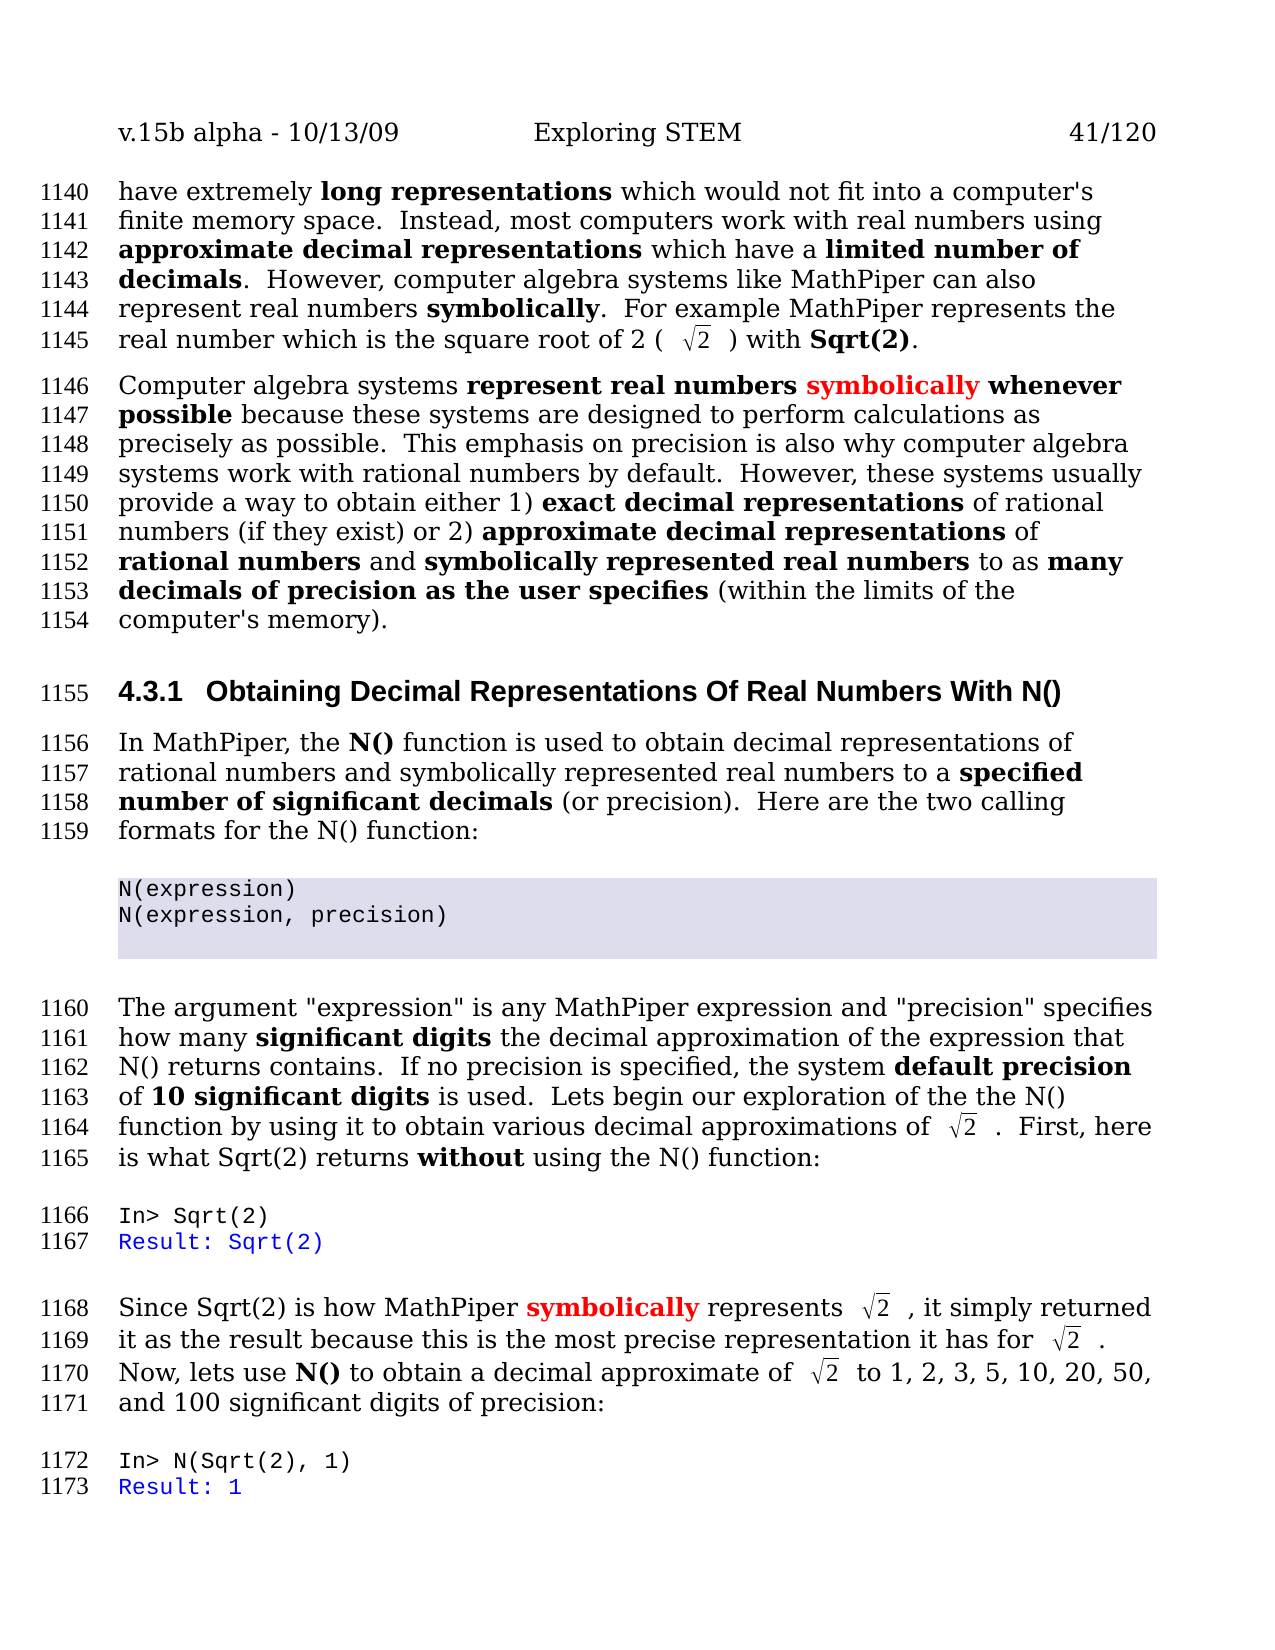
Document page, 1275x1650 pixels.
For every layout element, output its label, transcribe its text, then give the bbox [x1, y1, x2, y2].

text In> N(Sqrt(2), 1) [118, 1450, 1157, 1476]
text The argument "expression" is any MathPiper expression and "precision" specifies how many significant digits the decimal approximation of the expression that N() returns contains. If no precision is specified, the system default precision of 10 significant digits is used. Lets begin our exploration of the the N() function by using it to obtain various decimal approximations of. First, here is what Sqrt(2) returns without using the N() function: [118, 994, 1157, 1173]
text have extremely long representations which would not fit into a computer's finite memory space. Instead, most computers work with real numbers using approximate decimal representations which have a limited number of decimals. However, computer algebra systems like MathPiper can also represent real numbers symbolically. For example MathPiper represents the real number which is the square root of 2 () with Sqrt(2). [118, 177, 1157, 356]
text Computer algebra systems represent real numbers symbolically whenever possible because these systems are designed to perform calculations as precisely as possible. This emphasis on precision is also why computer algebra systems work with rational numbers by default. However, these systems usually provide a way to obtain either 1) exact decimal representations of rational numbers (if they exist) or 2) approximate decimal representations of rational numbers and symbolically represented real numbers to as many decimals of precision as the user specifies (within the limits of the computer's memory). [118, 371, 1157, 634]
text Result: Sqrt(2) [118, 1231, 1157, 1257]
text In> Sqrt(2) [118, 1205, 1157, 1231]
text Since Sqrt(2) is how MathPiper symbolically represents, it simply returned it as the result because this is the most precise representation it has for. Now, lets use N() to obtain a decimal approximate ofto 1, 2, 3, 5, 10, 20, 50, and 100 significant digits of precision: [118, 1291, 1157, 1418]
text In MathPiper, the N() function is used to obtain decimal representations of rational numbers and symbolically represented real numbers to a specified number of significant decimals (or precision). Here are the two calling formats for the N() function: [118, 728, 1157, 845]
text Result: 1 [118, 1476, 1157, 1502]
subtitle Obtaining Decimal Representations Of Real Numbers With N() [118, 674, 1157, 707]
table_header N(expression) N(expression, precision) [118, 878, 1157, 959]
